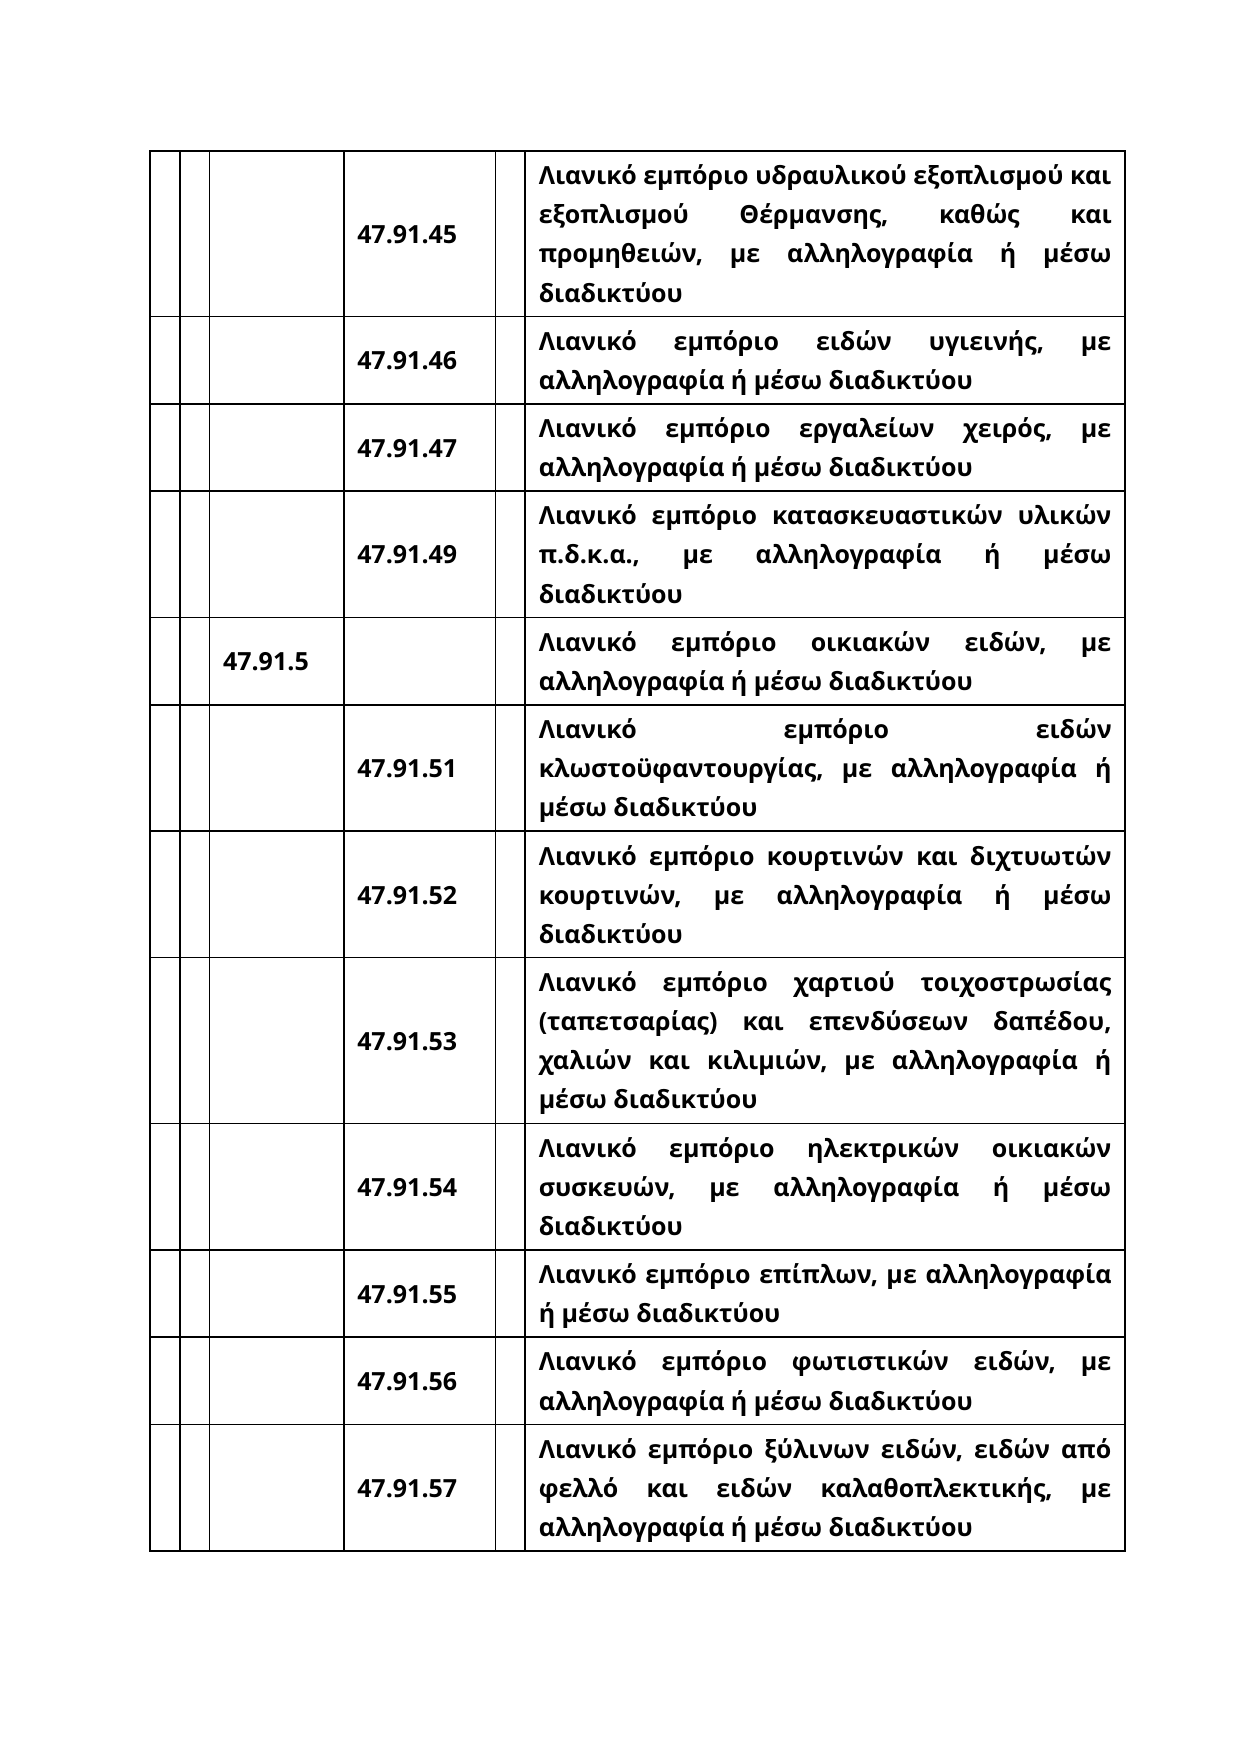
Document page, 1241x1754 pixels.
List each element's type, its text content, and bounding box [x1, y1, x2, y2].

table_cell [181, 405, 209, 490]
table_cell 47.91.53 [345, 958, 495, 1122]
table_cell [210, 1338, 343, 1423]
table_cell 47.91.54 [345, 1124, 495, 1249]
table_header [151, 152, 179, 316]
table_cell [181, 618, 209, 704]
table_header [181, 152, 209, 316]
table_cell [496, 405, 524, 490]
table_cell [151, 405, 179, 490]
table_cell Λιανικό εμπόριο εργαλείων χειρός, με αλληλογραφία ή μέσω διαδικτύου [526, 405, 1124, 490]
table_cell [151, 1251, 179, 1336]
table_cell [210, 832, 343, 957]
table_cell [151, 618, 179, 704]
table_header 47.91.45 [345, 152, 495, 316]
table_cell Λιανικό εμπόριο οικιακών ειδών, με αλληλογραφία ή μέσω διαδικτύου [526, 618, 1124, 704]
table_cell [181, 1251, 209, 1336]
table_cell [151, 1338, 179, 1423]
table_cell [210, 706, 343, 830]
table_cell [210, 958, 343, 1122]
table_cell [210, 1425, 343, 1550]
table_cell Λιανικό εμπόριο φωτιστικών ειδών, με αλληλογραφία ή μέσω διαδικτύου [526, 1338, 1124, 1423]
table_cell [151, 317, 179, 403]
table_cell Λιανικό εμπόριο ηλεκτρικών οικιακών συσκευών, με αλληλογραφία ή μέσω διαδικτύου [526, 1124, 1124, 1249]
table_cell [496, 317, 524, 403]
table_cell Λιανικό εμπόριο κουρτινών και διχτυωτών κουρτινών, με αλληλογραφία ή μέσω διαδικτύου [526, 832, 1124, 957]
table_cell [210, 317, 343, 403]
table_cell Λιανικό εμπόριο κατασκευαστικών υλικών π.δ.κ.α., με αλληλογραφία ή μέσω διαδικτύου [526, 492, 1124, 617]
table_cell [496, 958, 524, 1122]
table_cell [181, 958, 209, 1122]
table_cell [496, 832, 524, 957]
table_cell Λιανικό εμπόριο ειδών υγιεινής, με αλληλογραφία ή μέσω διαδικτύου [526, 317, 1124, 403]
table_cell 47.91.47 [345, 405, 495, 490]
table_cell [496, 1338, 524, 1423]
table_cell [151, 832, 179, 957]
table_cell Λιανικό εμπόριο επίπλων, με αλληλογραφία ή μέσω διαδικτύου [526, 1251, 1124, 1336]
table_cell [181, 317, 209, 403]
table_cell [181, 706, 209, 830]
table_cell [181, 1338, 209, 1423]
table_header [496, 152, 524, 316]
table_cell [496, 1124, 524, 1249]
table_cell Λιανικό εμπόριο ειδών κλωστοϋφαντουργίας, με αλληλογραφία ή μέσω διαδικτύου [526, 706, 1124, 830]
table_cell 47.91.57 [345, 1425, 495, 1550]
table_cell [151, 492, 179, 617]
table_cell [496, 1251, 524, 1336]
table_cell [151, 706, 179, 830]
table_cell [496, 1425, 524, 1550]
table_cell 47.91.51 [345, 706, 495, 830]
table_cell [151, 958, 179, 1122]
table_cell 47.91.55 [345, 1251, 495, 1336]
table_cell [345, 618, 495, 704]
table_cell 47.91.5 [210, 618, 343, 704]
table_cell [496, 618, 524, 704]
table_cell [210, 492, 343, 617]
table_cell Λιανικό εμπόριο χαρτιού τοιχοστρωσίας (ταπετσαρίας) και επενδύσεων δαπέδου, χαλιών και κιλιμιών, με αλληλογραφία ή μέσω διαδικτύου [526, 958, 1124, 1122]
table_cell 47.91.49 [345, 492, 495, 617]
table_cell [496, 706, 524, 830]
table_cell [210, 405, 343, 490]
table_cell [210, 1124, 343, 1249]
table_cell [496, 492, 524, 617]
table_cell [151, 1124, 179, 1249]
table_cell 47.91.56 [345, 1338, 495, 1423]
table_cell 47.91.46 [345, 317, 495, 403]
table_header [210, 152, 343, 316]
table_cell Λιανικό εμπόριο ξύλινων ειδών, ειδών από φελλό και ειδών καλαθοπλεκτικής, με αλληλογραφία ή μέσω διαδικτύου [526, 1425, 1124, 1550]
table_cell [151, 1425, 179, 1550]
table_cell 47.91.52 [345, 832, 495, 957]
table_cell [181, 1425, 209, 1550]
table_cell [210, 1251, 343, 1336]
table_header Λιανικό εμπόριο υδραυλικού εξοπλισμού και εξοπλισμού Θέρμανσης, καθώς και προμηθειών, με αλληλογραφία ή μέσω διαδικτύου [526, 152, 1124, 316]
table_cell [181, 1124, 209, 1249]
table_cell [181, 492, 209, 617]
table_cell [181, 832, 209, 957]
